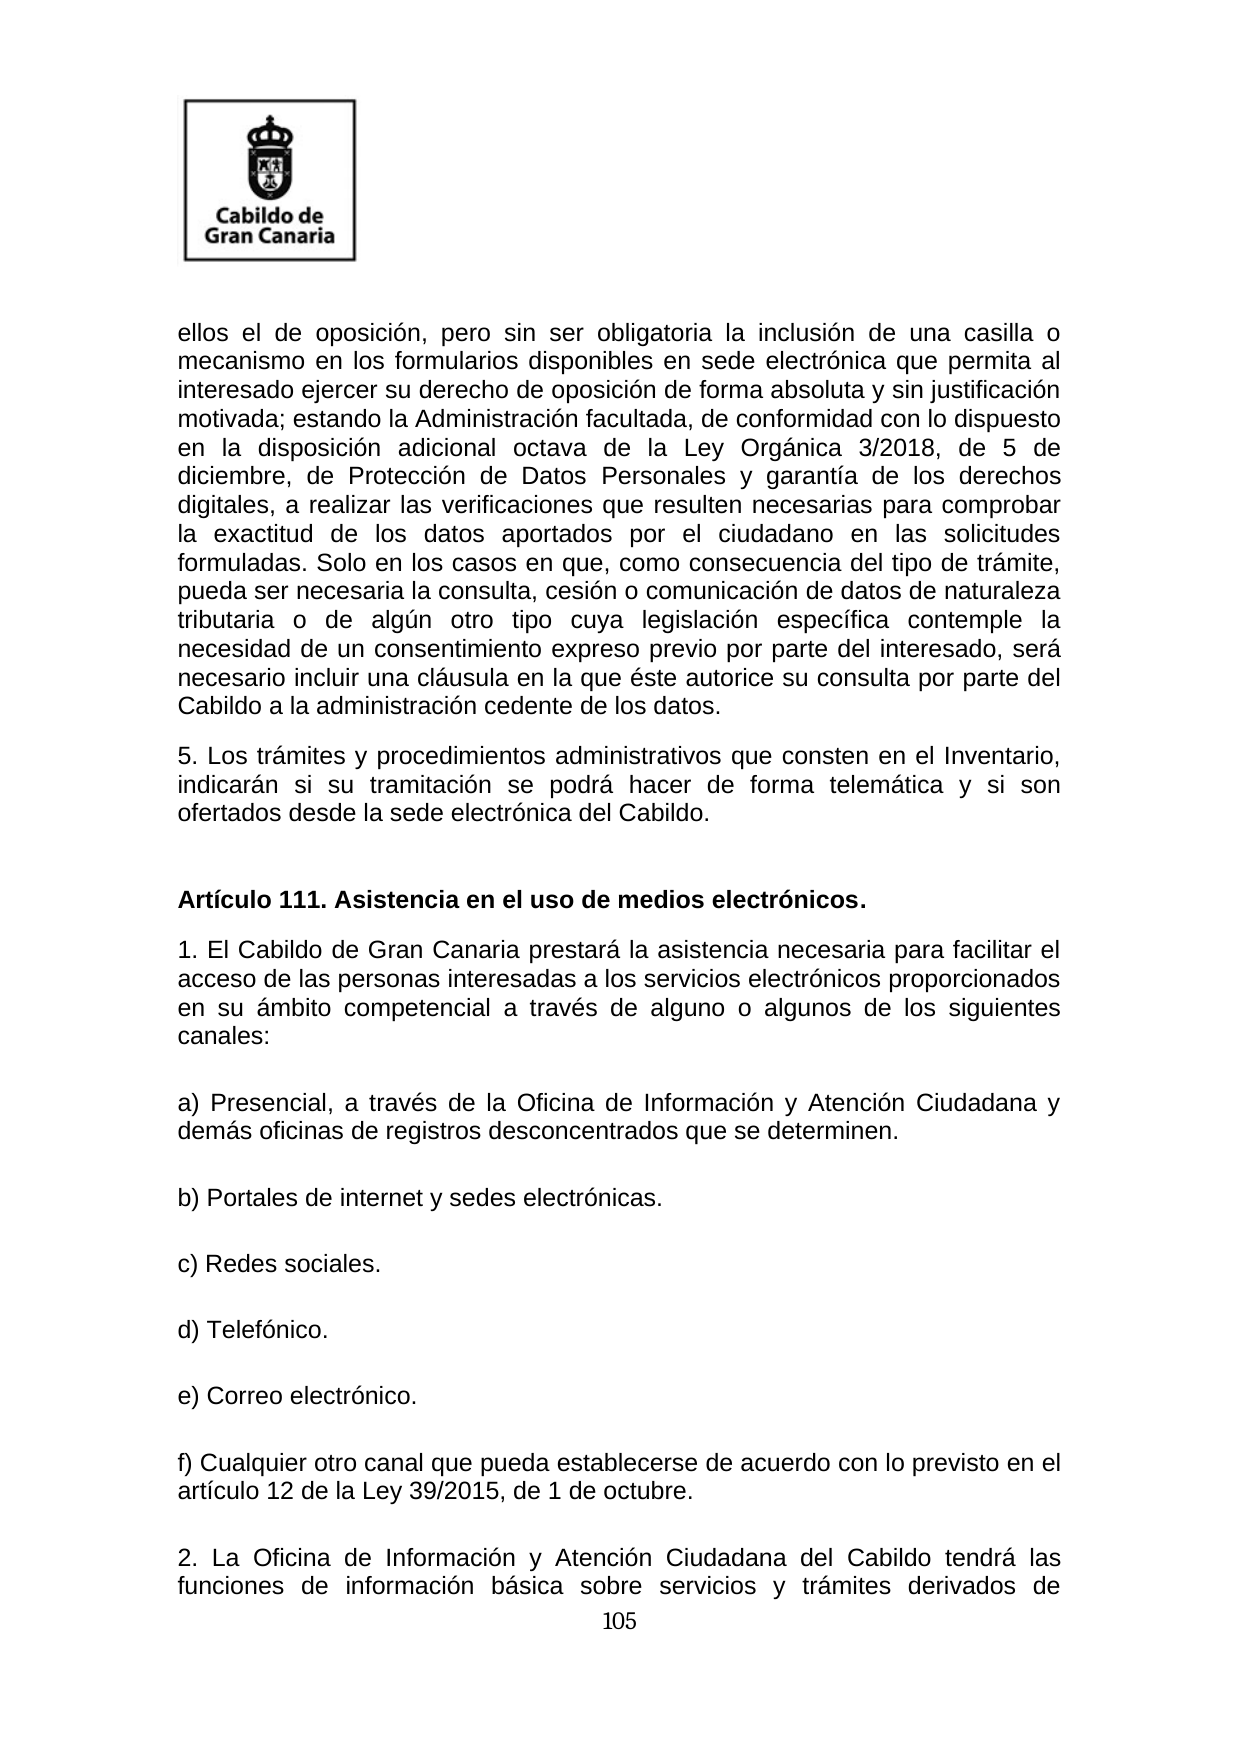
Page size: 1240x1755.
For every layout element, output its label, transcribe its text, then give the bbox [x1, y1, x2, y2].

text c) Redes sociales. [177, 1249, 1062, 1278]
text e) Correo electrónico. [177, 1381, 1062, 1410]
text d) Telefónico. [177, 1315, 1062, 1344]
text 1. El Cabildo de Gran Canaria prestará la asistencia necesaria para facilitar el acceso de las personas interesadas a los servicios electrónicos proporcionados en su ámbito competencial a través de alguno o algunos de los siguientes canales: [177, 935, 1062, 1050]
text Artículo 111. Asistencia en el uso de medios electrónicos. [177, 886, 1062, 914]
text ellos el de oposición, pero sin ser obligatoria la inclusión de una casilla o mecanismo en los formularios disponibles en sede electrónica que permita al interesado ejercer su derecho de oposición de forma absoluta y sin justificación motivada; estando la Administración facultada, de conformidad con lo dispuesto en la disposición adicional octava de la Ley Orgánica 3/2018, de 5 de diciembre, de Protección de Datos Personales y garantía de los derechos digitales, a realizar las verificaciones que resulten necesarias para comprobar la exactitud de los datos aportados por el ciudadano en las solicitudes formuladas. Solo en los casos en que, como consecuencia del tipo de trámite, pueda ser necesaria la consulta, cesión o comunicación de datos de naturaleza tributaria o de algún otro tipo cuya legislación específica contemple la necesidad de un consentimiento expreso previo por parte del interesado, será necesario incluir una cláusula en la que éste autorice su consulta por parte del Cabildo a la administración cedente de los datos. [177, 318, 1062, 720]
text 5. Los trámites y procedimientos administrativos que consten en el Inventario, indicarán si su tramitación se podrá hacer de forma telemática y si son ofertados desde la sede electrónica del Cabildo. [177, 741, 1062, 827]
text f) Cualquier otro canal que pueda establecerse de acuerdo con lo previsto en el artículo 12 de la Ley 39/2015, de 1 de octubre. [177, 1448, 1062, 1505]
text b) Portales de internet y sedes electrónicas. [177, 1183, 1062, 1211]
text a) Presencial, a través de la Oficina de Información y Atención Ciudadana y demás oficinas de registros desconcentrados que se determinen. [177, 1088, 1062, 1145]
text 2. La Oficina de Información y Atención Ciudadana del Cabildo tendrá las funciones de información básica sobre servicios y trámites derivados de [177, 1543, 1062, 1600]
